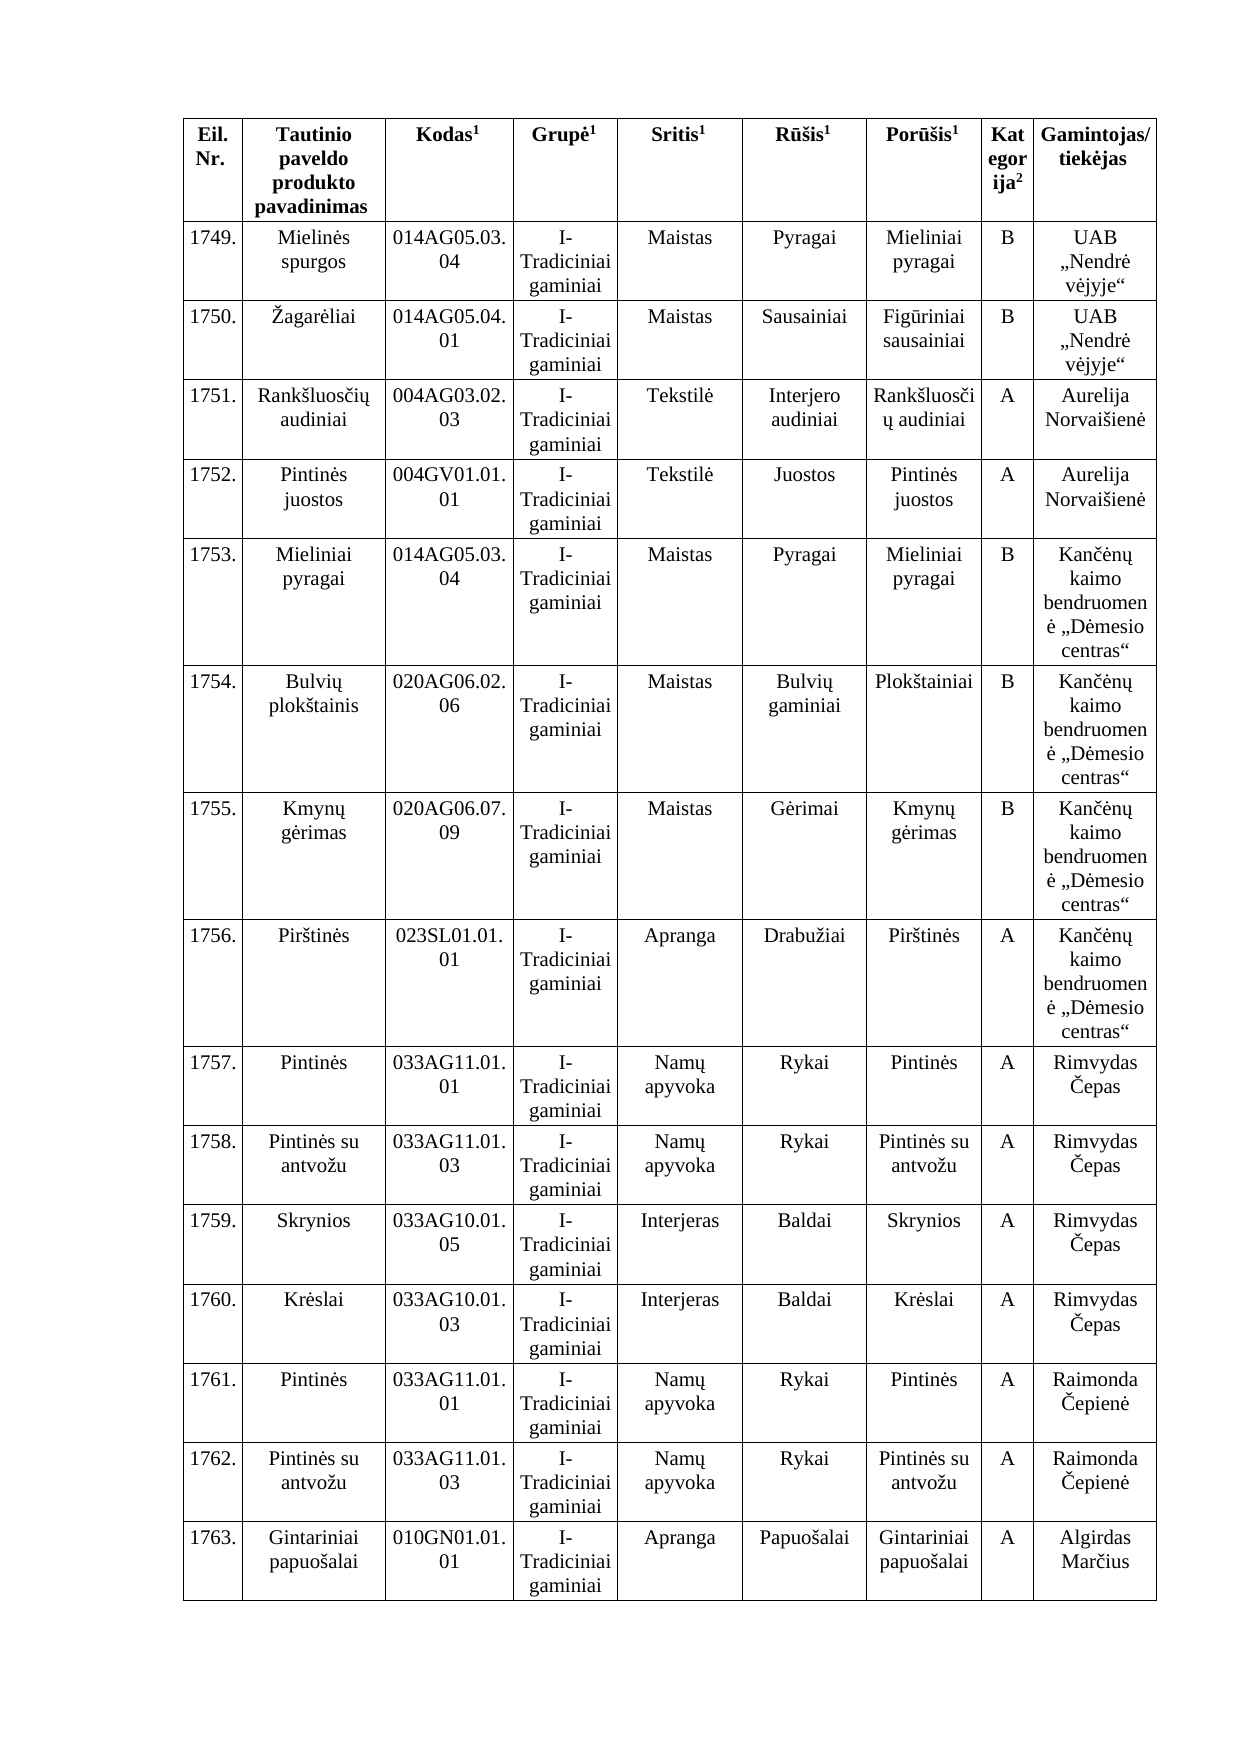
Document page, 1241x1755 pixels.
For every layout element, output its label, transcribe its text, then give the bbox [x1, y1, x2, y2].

table_cell I-Tradiciniai gaminiai [514, 301, 617, 379]
table_cell Pintinės su antvožu [243, 1443, 385, 1521]
table_cell Rimvydas Čepas [1034, 1205, 1156, 1283]
table_cell I-Tradiciniai gaminiai [514, 1285, 617, 1362]
table_cell Rykai [743, 1047, 866, 1125]
table_cell Raimonda Čepienė [1034, 1443, 1156, 1521]
table_cell I-Tradiciniai gaminiai [514, 539, 617, 665]
table_header Rūšis1 [743, 119, 866, 221]
table_cell 1762. [184, 1443, 242, 1521]
table_cell B [982, 222, 1033, 300]
table_cell 033AG11.01.01 [386, 1364, 513, 1442]
table_cell UAB „Nendrė vėjyje“ [1034, 301, 1156, 379]
table_cell A [982, 920, 1033, 1046]
table_cell Interjeras [618, 1285, 742, 1362]
table_cell Aurelija Norvaišienė [1034, 380, 1156, 458]
table_cell 014AG05.03.04 [386, 539, 513, 665]
table_cell Namų apyvoka [618, 1047, 742, 1125]
table_header Kodas1 [386, 119, 513, 221]
table_cell 033AG11.01.03 [386, 1443, 513, 1521]
table_cell Pintinės [243, 1364, 385, 1442]
table_cell I-Tradiciniai gaminiai [514, 460, 617, 537]
table_cell Mieliniai pyragai [867, 539, 981, 665]
table_header Tautinio paveldo produkto pavadinimas [243, 119, 385, 221]
table_cell Pirštinės [243, 920, 385, 1046]
table_cell Baldai [743, 1285, 866, 1362]
table_cell Algirdas Marčius [1034, 1522, 1156, 1600]
table_header Grupė1 [514, 119, 617, 221]
table_cell B [982, 301, 1033, 379]
table_cell 020AG06.02.06 [386, 666, 513, 792]
table_cell Maistas [618, 301, 742, 379]
table_cell I-Tradiciniai gaminiai [514, 1522, 617, 1600]
table_cell B [982, 793, 1033, 919]
table_cell Pintinės su antvožu [867, 1443, 981, 1521]
table_cell Žagarėliai [243, 301, 385, 379]
table_cell Tekstilė [618, 460, 742, 537]
table_cell I-Tradiciniai gaminiai [514, 380, 617, 458]
table_cell I-Tradiciniai gaminiai [514, 666, 617, 792]
table_cell 014AG05.03.04 [386, 222, 513, 300]
table_cell Apranga [618, 1522, 742, 1600]
table_cell Rankšluosčių audiniai [243, 380, 385, 458]
table_cell 1753. [184, 539, 242, 665]
table_cell Pyragai [743, 222, 866, 300]
table_cell Pintinės [243, 1047, 385, 1125]
table_cell Interjeras [618, 1205, 742, 1283]
table_cell 1757. [184, 1047, 242, 1125]
table_cell A [982, 1205, 1033, 1283]
table_cell Gėrimai [743, 793, 866, 919]
table_cell 1761. [184, 1364, 242, 1442]
table_cell Kmynų gėrimas [243, 793, 385, 919]
table_cell 1763. [184, 1522, 242, 1600]
table_cell Skrynios [867, 1205, 981, 1283]
table_cell 033AG10.01.05 [386, 1205, 513, 1283]
table_cell 1754. [184, 666, 242, 792]
table_cell Namų apyvoka [618, 1126, 742, 1204]
table_cell Drabužiai [743, 920, 866, 1046]
table_cell Rimvydas Čepas [1034, 1047, 1156, 1125]
table_cell Mielinės spurgos [243, 222, 385, 300]
table_cell Maistas [618, 539, 742, 665]
table_cell Rimvydas Čepas [1034, 1126, 1156, 1204]
table_cell 004AG03.02.03 [386, 380, 513, 458]
table_cell B [982, 539, 1033, 665]
table_cell Bulvių plokštainis [243, 666, 385, 792]
table_cell 014AG05.04.01 [386, 301, 513, 379]
table_cell Rykai [743, 1443, 866, 1521]
table_cell Raimonda Čepienė [1034, 1364, 1156, 1442]
table_cell 033AG11.01.01 [386, 1047, 513, 1125]
table_cell 1749. [184, 222, 242, 300]
table_cell A [982, 380, 1033, 458]
table_cell Mieliniai pyragai [867, 222, 981, 300]
table_cell Kančėnų kaimo bendruomenė „Dėmesio centras“ [1034, 539, 1156, 665]
table_cell Namų apyvoka [618, 1443, 742, 1521]
table_cell Gintariniai papuošalai [243, 1522, 385, 1600]
table_cell Maistas [618, 793, 742, 919]
table_cell Maistas [618, 666, 742, 792]
table_cell Tekstilė [618, 380, 742, 458]
table_cell Pintinės [867, 1047, 981, 1125]
table_cell Pyragai [743, 539, 866, 665]
table_cell Maistas [618, 222, 742, 300]
table_cell 1755. [184, 793, 242, 919]
table_cell Figūriniai sausainiai [867, 301, 981, 379]
table_cell Plokštainiai [867, 666, 981, 792]
table_cell 004GV01.01.01 [386, 460, 513, 537]
table_cell I-Tradiciniai gaminiai [514, 1443, 617, 1521]
table_cell A [982, 1047, 1033, 1125]
table_cell Pintinės [867, 1364, 981, 1442]
table_cell A [982, 1443, 1033, 1521]
table_cell Namų apyvoka [618, 1364, 742, 1442]
table_cell Skrynios [243, 1205, 385, 1283]
table_cell I-Tradiciniai gaminiai [514, 1126, 617, 1204]
table_cell Krėslai [867, 1285, 981, 1362]
table_cell Sausainiai [743, 301, 866, 379]
table_cell I-Tradiciniai gaminiai [514, 222, 617, 300]
table_cell Gintariniai papuošalai [867, 1522, 981, 1600]
table_cell Kmynų gėrimas [867, 793, 981, 919]
table_header Porūšis1 [867, 119, 981, 221]
table_cell 1758. [184, 1126, 242, 1204]
table_cell Rimvydas Čepas [1034, 1285, 1156, 1362]
table_cell 020AG06.07.09 [386, 793, 513, 919]
table_cell 023SL01.01.01 [386, 920, 513, 1046]
table_cell 1759. [184, 1205, 242, 1283]
table_cell Apranga [618, 920, 742, 1046]
table_cell Pirštinės [867, 920, 981, 1046]
table_header Gamintojas/ tiekėjas [1034, 119, 1156, 221]
table_cell 010GN01.01.01 [386, 1522, 513, 1600]
table_cell I-Tradiciniai gaminiai [514, 793, 617, 919]
table_cell I-Tradiciniai gaminiai [514, 1047, 617, 1125]
table_cell Pintinės juostos [867, 460, 981, 537]
table_cell 1752. [184, 460, 242, 537]
table_cell A [982, 1126, 1033, 1204]
table_cell I-Tradiciniai gaminiai [514, 1364, 617, 1442]
table_cell UAB „Nendrė vėjyje“ [1034, 222, 1156, 300]
table_cell Interjero audiniai [743, 380, 866, 458]
table_cell A [982, 460, 1033, 537]
table_cell A [982, 1364, 1033, 1442]
table_cell Bulvių gaminiai [743, 666, 866, 792]
table_cell Pintinės su antvožu [867, 1126, 981, 1204]
table_cell Mieliniai pyragai [243, 539, 385, 665]
table_header Kategorija2 [982, 119, 1033, 221]
table_header Eil. Nr. [184, 119, 242, 221]
table_cell Kančėnų kaimo bendruomenė „Dėmesio centras“ [1034, 666, 1156, 792]
table_cell Krėslai [243, 1285, 385, 1362]
table_cell Rykai [743, 1126, 866, 1204]
table_header Sritis1 [618, 119, 742, 221]
table_cell Kančėnų kaimo bendruomenė „Dėmesio centras“ [1034, 920, 1156, 1046]
table_cell Rykai [743, 1364, 866, 1442]
table_cell A [982, 1522, 1033, 1600]
table_cell 1751. [184, 380, 242, 458]
table_cell 1756. [184, 920, 242, 1046]
table_cell 1750. [184, 301, 242, 379]
table_cell I-Tradiciniai gaminiai [514, 920, 617, 1046]
table_cell Kančėnų kaimo bendruomenė „Dėmesio centras“ [1034, 793, 1156, 919]
table_cell 033AG10.01.03 [386, 1285, 513, 1362]
table_cell Pintinės juostos [243, 460, 385, 537]
table_cell A [982, 1285, 1033, 1362]
table_cell Rankšluosčių audiniai [867, 380, 981, 458]
table_cell I-Tradiciniai gaminiai [514, 1205, 617, 1283]
table_cell Pintinės su antvožu [243, 1126, 385, 1204]
table_cell B [982, 666, 1033, 792]
table_cell 033AG11.01.03 [386, 1126, 513, 1204]
table_cell Juostos [743, 460, 866, 537]
table_cell 1760. [184, 1285, 242, 1362]
table_cell Papuošalai [743, 1522, 866, 1600]
table_cell Baldai [743, 1205, 866, 1283]
table_cell Aurelija Norvaišienė [1034, 460, 1156, 537]
